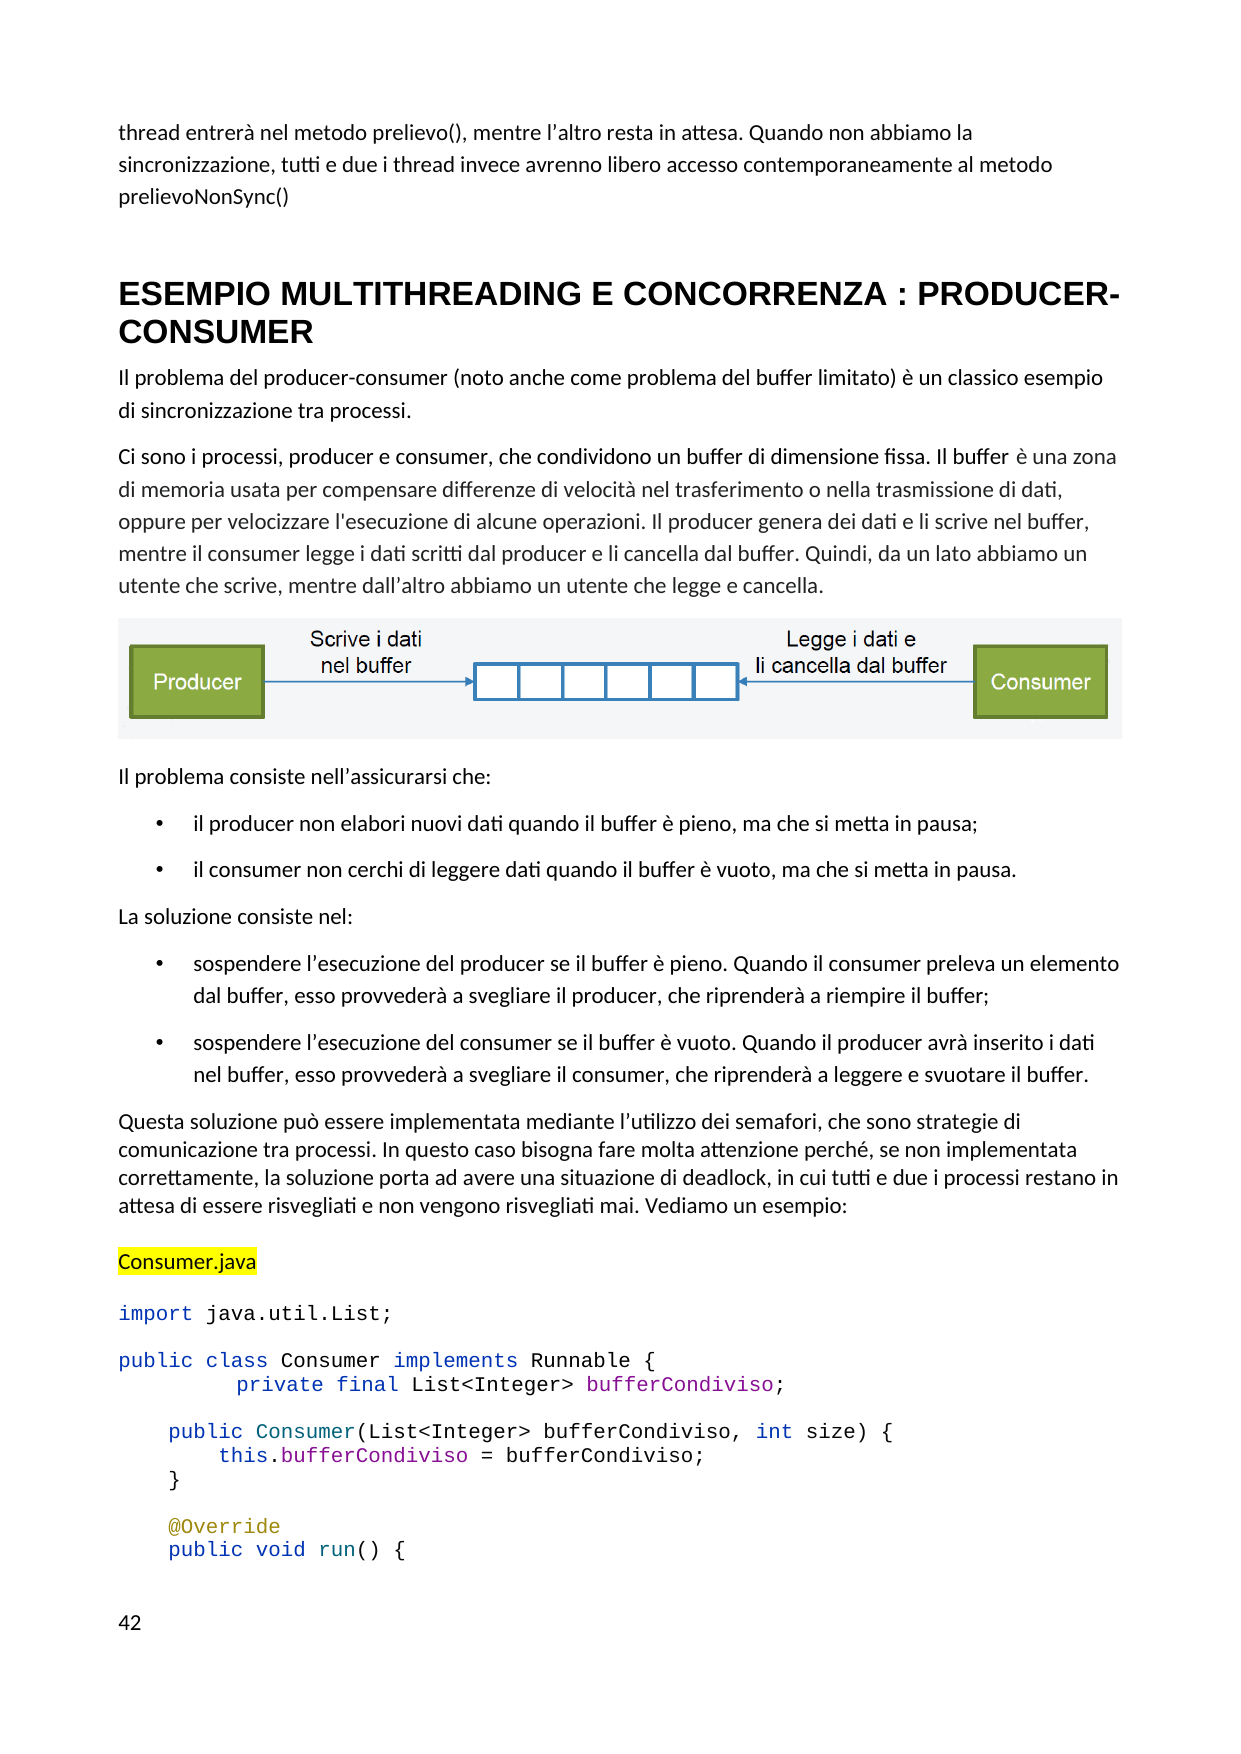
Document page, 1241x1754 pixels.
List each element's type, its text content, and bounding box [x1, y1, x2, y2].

text Questa soluzione può essere implementata mediante l’utilizzo dei semafori, che sono strategie di comunicazione tra processi. In questo caso bisogna fare molta attenzione perché, se non implementata correttamente, la soluzione porta ad avere una situazione di deadlock, in cui tutti e due i processi restano in attesa di essere risvegliati e non vengono risvegliati mai. Vediamo un esempio: [118, 1107, 1122, 1219]
subtitle ESEMPIO MULTITHREADING E CONCORRENZA : PRODUCER-CONSUMER [118, 274, 1122, 351]
list il consumer non cerchi di leggere dati quando il buffer è vuoto, ma che si metta in pausa. [156, 855, 1122, 883]
list sospendere l’esecuzione del consumer se il buffer è vuoto. Quando il producer avrà inserito i dati nel buffer, esso provvederà a svegliare il consumer, che riprenderà a leggere e svuotare il buffer. [156, 1028, 1122, 1088]
picture [118, 618, 1123, 739]
text import java.util.List; public class Consumer implements Runnable { private final List<Integer> bufferCondiviso; public Consumer(List<Integer> bufferCondiviso, int size) { this.bufferCondiviso = bufferCondiviso; } @Override public void run() { [118, 1303, 1122, 1563]
text Ci sono i processi, producer e consumer, che condividono un buffer di dimensione fissa. Il buffer è una zona di memoria usata per compensare differenze di velocità nel trasferimento o nella trasmissione di dati, oppure per velocizzare l'esecuzione di alcune operazioni. Il producer genera dei dati e li scrive nel buffer, mentre il consumer legge i dati scritti dal producer e li cancella dal buffer. Quindi, da un lato abbiamo un utente che scrive, mentre dall’altro abbiamo un utente che legge e cancella. [118, 442, 1122, 599]
text Il problema consiste nell’assicurarsi che: [118, 762, 1122, 790]
text thread entrerà nel metodo prelievo(), mentre l’altro resta in attesa. Quando non abbiamo la sincronizzazione, tutti e due i thread invece avrenno libero accesso contemporaneamente al metodo prelievoNonSync() [118, 118, 1122, 211]
text Consumer.java [118, 1247, 1122, 1275]
list il producer non elabori nuovi dati quando il buffer è pieno, ma che si metta in pausa; [156, 809, 1122, 837]
text Il problema del producer-consumer (noto anche come problema del buffer limitato) è un classico esempio di sincronizzazione tra processi. [118, 363, 1122, 424]
text La soluzione consiste nel: [118, 902, 1122, 930]
list sospendere l’esecuzione del producer se il buffer è pieno. Quando il consumer preleva un elemento dal buffer, esso provvederà a svegliare il producer, che riprenderà a riempire il buffer; [156, 949, 1122, 1009]
